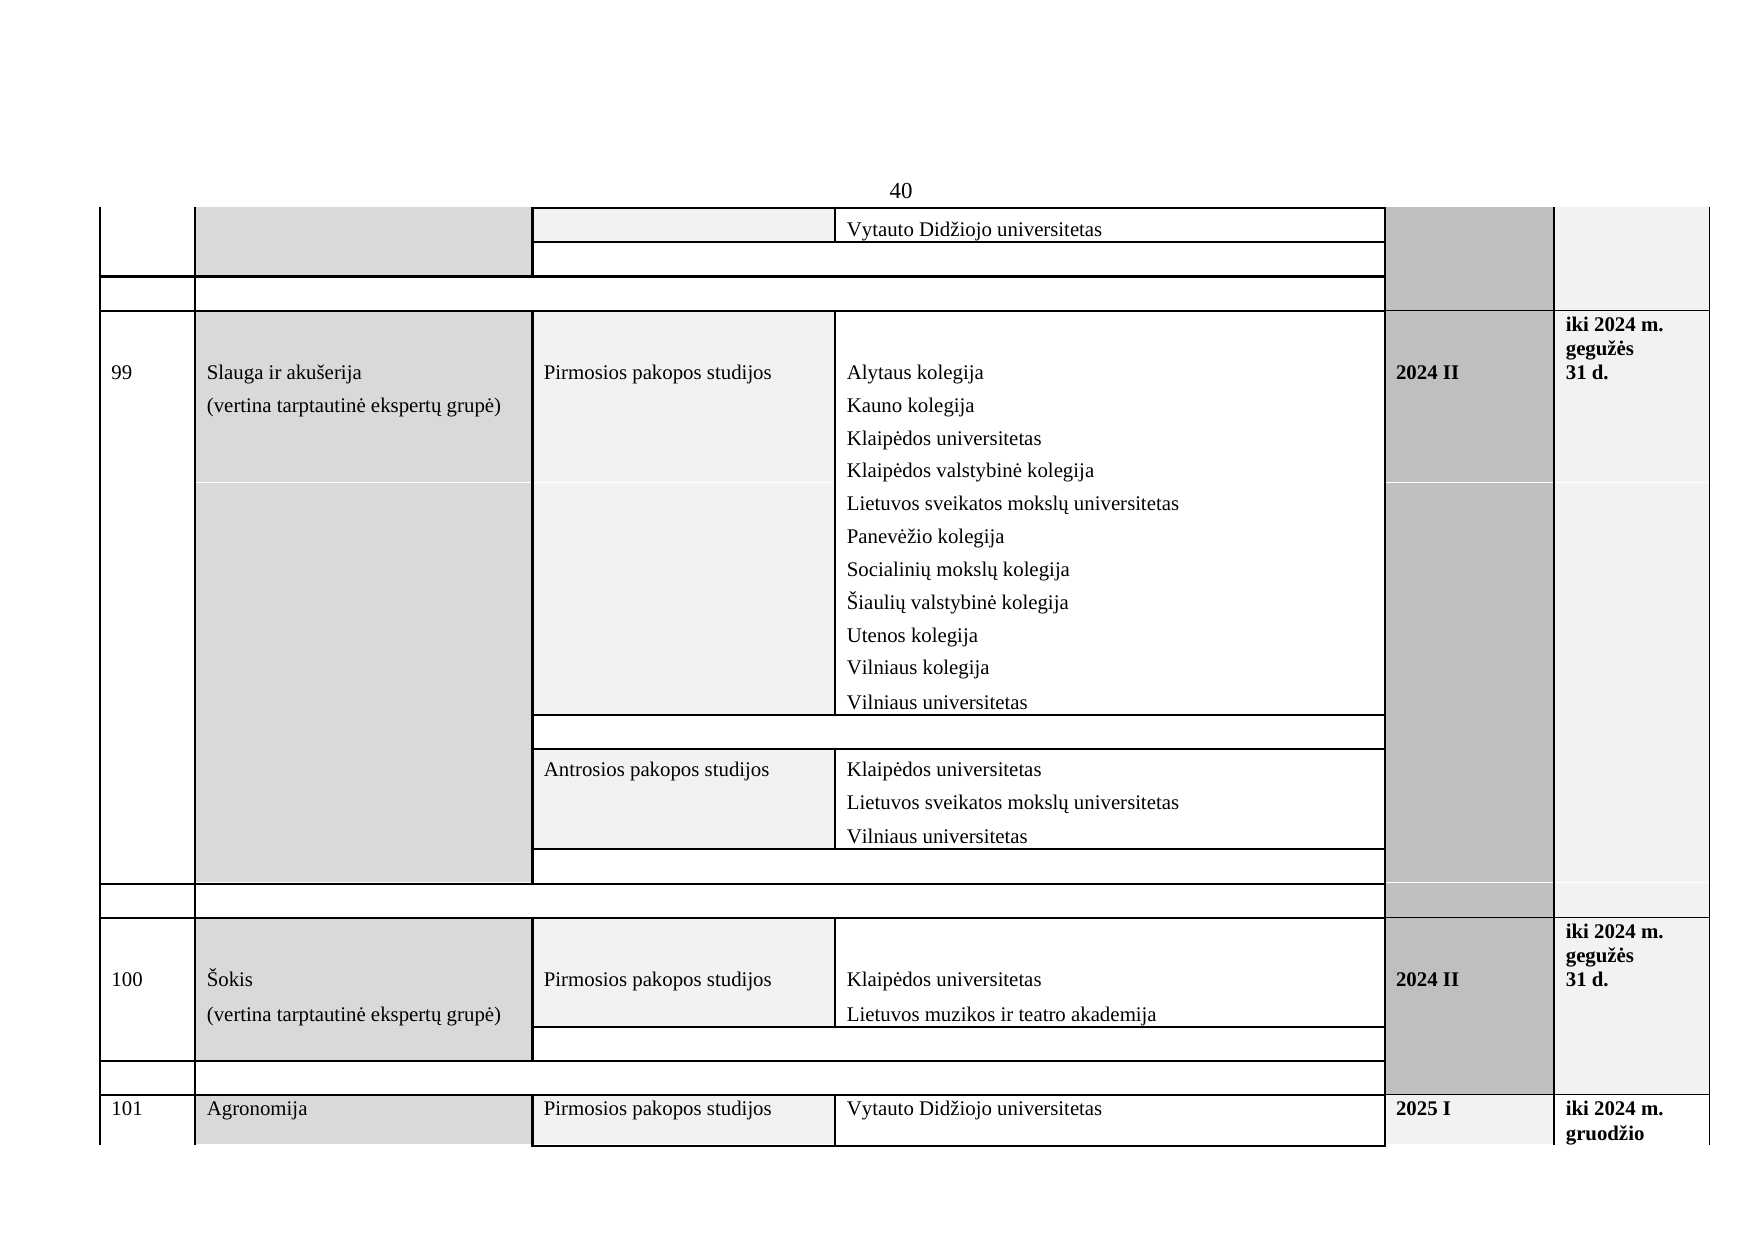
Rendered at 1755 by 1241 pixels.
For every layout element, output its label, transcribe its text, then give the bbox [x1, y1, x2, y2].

table_cell Vytauto Didžiojo universitetas [836, 1096, 1384, 1144]
table_cell Pirmosios pakopos studijos Suma [534, 716, 1384, 748]
table_cell [1386, 207, 1553, 241]
table_cell [1555, 991, 1709, 1026]
table_cell Vilniaus universitetas [836, 814, 1384, 848]
table_cell [1555, 207, 1709, 241]
table_cell Vytauto Didžiojo universitetas [836, 209, 1384, 241]
table_cell [1386, 647, 1553, 679]
table_cell [101, 450, 194, 482]
table_cell [101, 207, 194, 241]
table_cell [101, 748, 194, 781]
table_cell Šokis [196, 919, 531, 991]
table_cell [101, 885, 194, 917]
table_cell [196, 714, 531, 748]
table_cell [196, 748, 531, 781]
table_cell [1555, 679, 1709, 714]
table_cell [196, 614, 531, 647]
table_cell iki 2024 m. gegužės 31 d. [1555, 918, 1709, 991]
table_cell Lietuvos muzikos ir teatro akademija [836, 991, 1384, 1026]
table_cell [196, 848, 531, 882]
table_cell [101, 548, 194, 581]
table_cell [1555, 647, 1709, 679]
table_cell [1386, 384, 1553, 417]
table_cell [196, 1062, 532, 1094]
table_cell (vertina tarptautinė ekspertų grupė) [196, 991, 531, 1026]
table_cell [1386, 814, 1553, 848]
table_cell [1555, 814, 1709, 848]
table_cell [1386, 748, 1553, 781]
table_cell Vilniaus universitetas [836, 679, 1384, 714]
table_cell [1386, 581, 1553, 614]
table_cell [1555, 275, 1709, 310]
table_cell [534, 384, 834, 417]
table_cell [1386, 275, 1553, 310]
table_cell Agronomija [196, 1096, 531, 1144]
table_cell [196, 515, 531, 548]
table_cell [1555, 417, 1709, 450]
table_cell [101, 241, 194, 275]
table_cell [101, 781, 194, 814]
table_cell Utenos kolegija [836, 614, 1384, 647]
table_cell [196, 450, 531, 482]
table_cell [534, 450, 834, 482]
table_cell [101, 483, 194, 515]
table_cell [196, 679, 531, 714]
table_cell [1386, 515, 1553, 548]
table_cell [1555, 384, 1709, 417]
table_cell Psichologija Suma [196, 278, 532, 310]
table_cell [1386, 781, 1553, 814]
table_cell [101, 714, 194, 748]
table_cell Pirmosios pakopos studijos [534, 312, 834, 384]
table_cell 99 [101, 312, 194, 384]
table_cell [534, 548, 834, 581]
table_cell [533, 278, 835, 310]
table_cell Pirmosios pakopos studijos Suma [534, 1028, 1384, 1060]
table_cell [1555, 548, 1709, 581]
table_cell Klaipėdos valstybinė kolegija [836, 450, 1384, 482]
table_cell [101, 1026, 194, 1060]
table_cell [534, 814, 834, 848]
table_cell [196, 207, 531, 241]
table_cell [1555, 848, 1709, 882]
table_cell [1386, 241, 1553, 275]
table_cell [534, 417, 834, 450]
table_cell [1555, 1060, 1709, 1094]
table_cell [1386, 483, 1553, 515]
table_cell [1555, 241, 1709, 275]
table_cell [1386, 614, 1553, 647]
table_cell 2024 II [1386, 311, 1553, 384]
table_cell [101, 679, 194, 714]
table_cell [1386, 1060, 1553, 1094]
table_cell 2024 II [1386, 918, 1553, 991]
table_cell [1386, 991, 1553, 1026]
table_cell [1555, 748, 1709, 781]
table_cell Šiaulių valstybinė kolegija [836, 581, 1384, 614]
table_cell [101, 991, 194, 1026]
table_cell [196, 1026, 531, 1060]
table_cell [1555, 1026, 1709, 1060]
table_cell [1386, 714, 1553, 748]
table_cell [534, 679, 834, 714]
table_cell [1386, 883, 1553, 917]
table_cell [534, 781, 834, 814]
table_cell Vilniaus kolegija [836, 647, 1384, 679]
table_cell [534, 209, 834, 241]
table_cell [101, 647, 194, 679]
table_cell [534, 614, 834, 647]
table_cell Kauno kolegija [836, 384, 1384, 417]
table_cell [534, 483, 834, 515]
table_cell Antrosios pakopos studijos Suma [534, 243, 1384, 275]
table_cell Socialinių mokslų kolegija [836, 548, 1384, 581]
table_cell [196, 814, 531, 848]
table_cell [1555, 483, 1709, 515]
table_cell [101, 1062, 194, 1094]
table_cell Lietuvos sveikatos mokslų universitetas [836, 781, 1384, 814]
table_cell iki 2024 m. gegužės 31 d. [1555, 311, 1709, 384]
table_cell [101, 581, 194, 614]
table_cell [196, 781, 531, 814]
table_cell [101, 417, 194, 450]
table_cell [1555, 581, 1709, 614]
table_cell 100 [101, 919, 194, 991]
table_cell 2025 I [1386, 1095, 1553, 1144]
table_cell Slauga ir akušerija Suma [196, 885, 835, 917]
table_cell [1555, 450, 1709, 482]
table_cell [101, 848, 194, 882]
table_cell [835, 885, 1384, 917]
table_cell [533, 1062, 835, 1094]
table_cell [101, 515, 194, 548]
table_cell [101, 278, 194, 310]
table_cell [534, 515, 834, 548]
table_cell [101, 814, 194, 848]
table_cell [1555, 515, 1709, 548]
table_cell [534, 581, 834, 614]
table_cell [196, 241, 531, 275]
table_cell [1386, 848, 1553, 882]
table_cell [1555, 883, 1709, 917]
table_cell 101 [101, 1096, 194, 1144]
table_cell Klaipėdos universitetas [836, 417, 1384, 450]
table_cell Antrosios pakopos studijos [534, 750, 834, 781]
table_cell Alytaus kolegija [836, 312, 1384, 384]
table_cell Pirmosios pakopos studijos [534, 1096, 834, 1144]
table_cell Klaipėdos universitetas [836, 750, 1384, 781]
table_cell iki 2024 m. gruodžio [1555, 1095, 1709, 1144]
table_cell [196, 483, 531, 515]
table_cell [1386, 1026, 1553, 1060]
table_cell [1386, 548, 1553, 581]
table_cell [534, 647, 834, 679]
table_cell [196, 647, 531, 679]
table_cell Antrosios pakopos studijos Suma [534, 850, 1384, 882]
table_cell [1555, 614, 1709, 647]
table_cell Lietuvos sveikatos mokslų universitetas [836, 483, 1384, 515]
table_cell Klaipėdos universitetas [836, 919, 1384, 991]
table_cell [534, 991, 834, 1026]
table_cell Pirmosios pakopos studijos [534, 919, 834, 991]
table_cell [1386, 450, 1553, 482]
table_cell [1555, 781, 1709, 814]
table_cell [1386, 417, 1553, 450]
table_cell [196, 417, 531, 450]
table_cell [101, 614, 194, 647]
table_cell Slauga ir akušerija [196, 312, 531, 384]
table_cell [196, 548, 531, 581]
table_cell [1555, 714, 1709, 748]
table_cell (vertina tarptautinė ekspertų grupė) [196, 384, 531, 417]
table_cell [101, 384, 194, 417]
table_cell [835, 1062, 1384, 1094]
table_cell [196, 581, 531, 614]
table_cell Panevėžio kolegija [836, 515, 1384, 548]
table_cell [835, 278, 1384, 310]
table_cell [1386, 679, 1553, 714]
